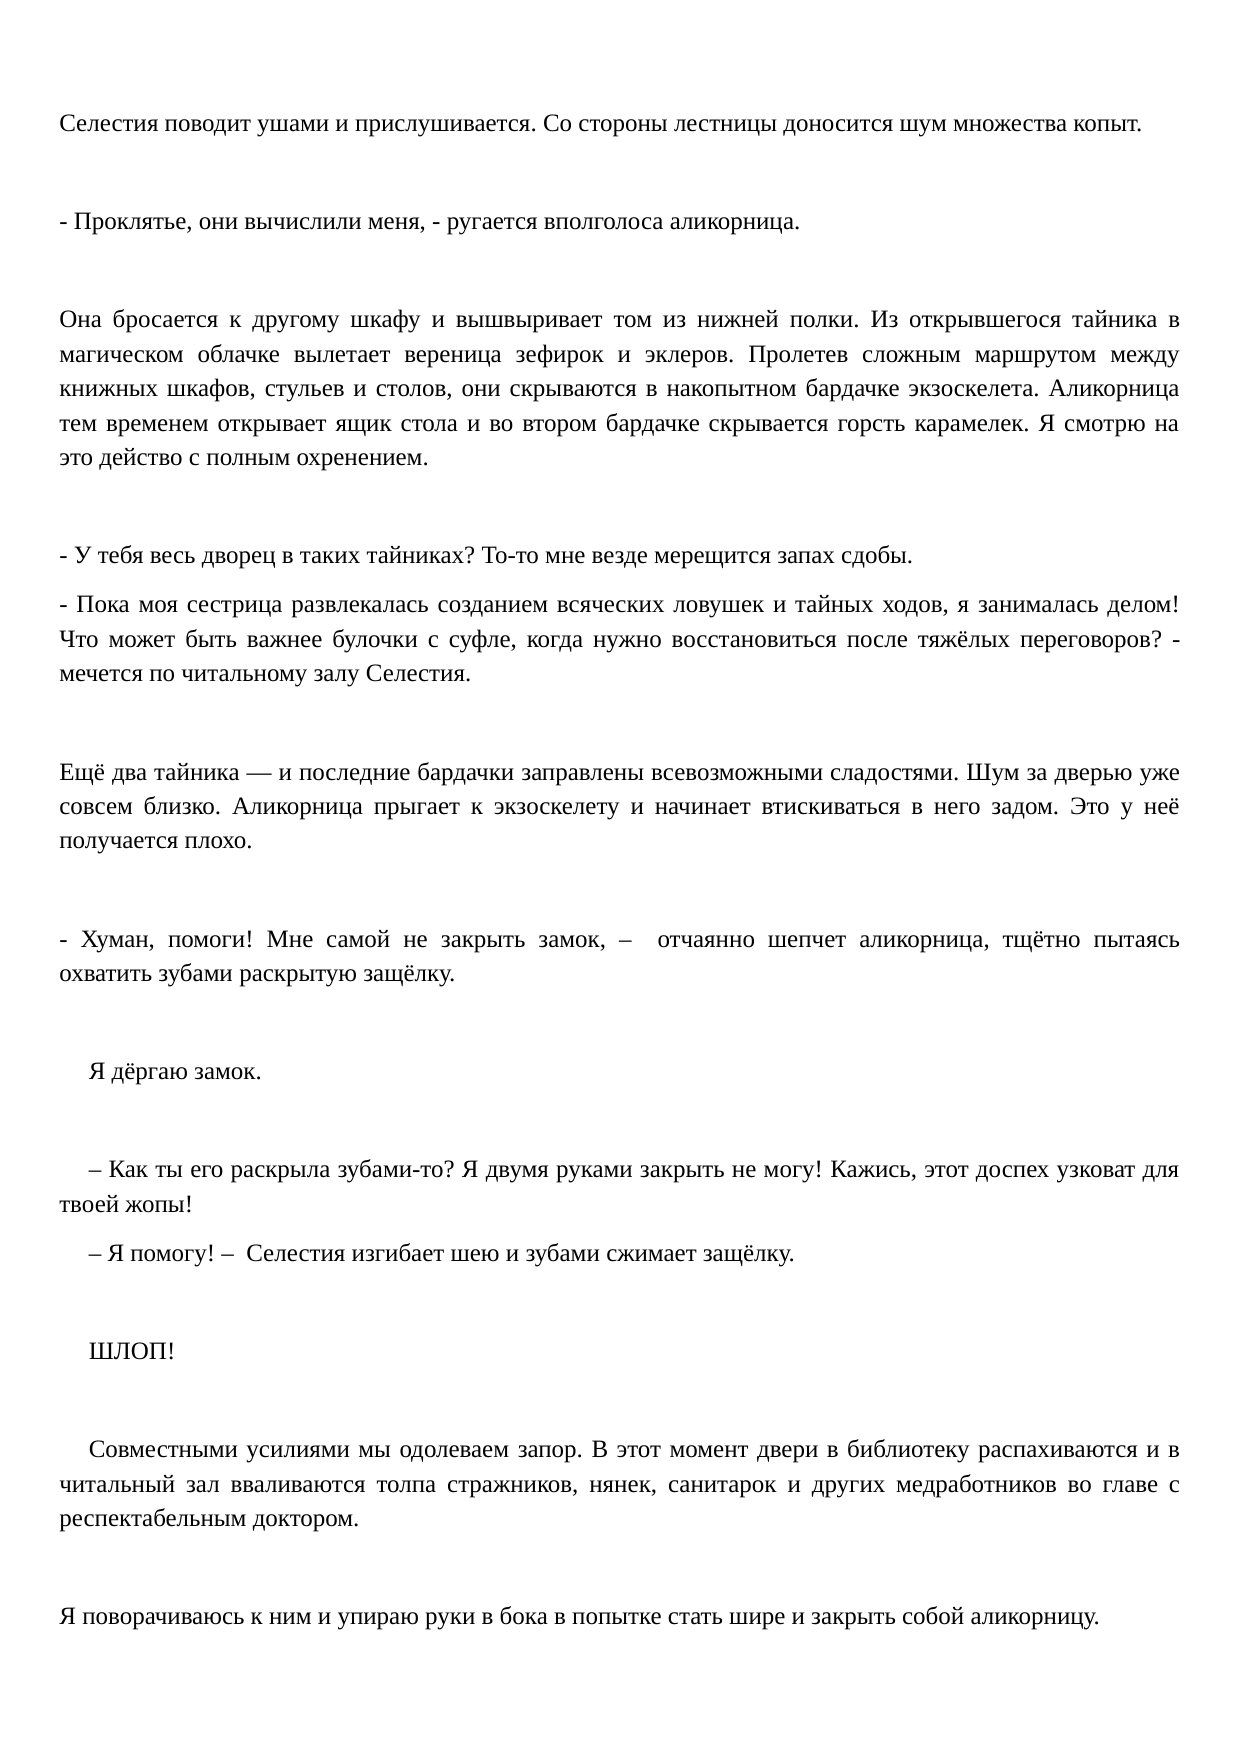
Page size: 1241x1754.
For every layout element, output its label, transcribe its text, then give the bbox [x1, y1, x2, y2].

text - У тебя весь дворец в таких тайниках? То-то мне везде мерещится запах сдобы. [59, 540, 1181, 569]
text Совместными усилиями мы одолеваем запор. В этот момент двери в библиотеку распахиваются и в читальный зал вваливаются толпа стражников, нянек, санитарок и других медработников во главе с респектабельным доктором. [59, 1434, 1181, 1532]
text Она бросается к другому шкафу и вышвыривает том из нижней полки. Из открывшегося тайника в магическом облачке вылетает вереница зефирок и эклеров. Пролетев сложным маршрутом между книжных шкафов, стульев и столов, они скрываются в накопытном бардачке экзоскелета. Аликорница тем временем открывает ящик стола и во втором бардачке скрывается горсть карамелек. Я смотрю на это действо с полным охренением. [59, 304, 1181, 471]
text – Я помогу! – Селестия изгибает шею и зубами сжимает защёлку. [59, 1238, 1181, 1267]
text – Как ты его раскрыла зубами-то? Я двумя руками закрыть не могу! Кажись, этот доспех узковат для твоей жопы! [59, 1154, 1181, 1218]
text Я дёргаю замок. [59, 1056, 1181, 1085]
text Селестия поводит ушами и прислушивается. Со стороны лестницы доносится шум множества копыт. [59, 108, 1181, 137]
text - Хуман, помоги! Мне самой не закрыть замок, – отчаянно шепчет аликорница, тщётно пытаясь охватить зубами раскрытую защёлку. [59, 924, 1181, 987]
text Я поворачиваюсь к ним и упираю руки в бока в попытке стать шире и закрыть собой аликорницу. [59, 1601, 1181, 1630]
text ШЛОП! [59, 1336, 1181, 1365]
text - Проклятье, они вычислили меня, - ругается вполголоса аликорница. [59, 206, 1181, 235]
text - Пока моя сестрица развлекалась созданием всяческих ловушек и тайных ходов, я занималась делом! Что может быть важнее булочки с суфле, когда нужно восстановиться после тяжёлых переговоров? - мечется по читальному залу Селестия. [59, 589, 1181, 687]
text Ещё два тайника — и последние бардачки заправлены всевозможными сладостями. Шум за дверью уже совсем близко. Аликорница прыгает к экзоскелету и начинает втискиваться в него задом. Это у неё получается плохо. [59, 757, 1181, 854]
